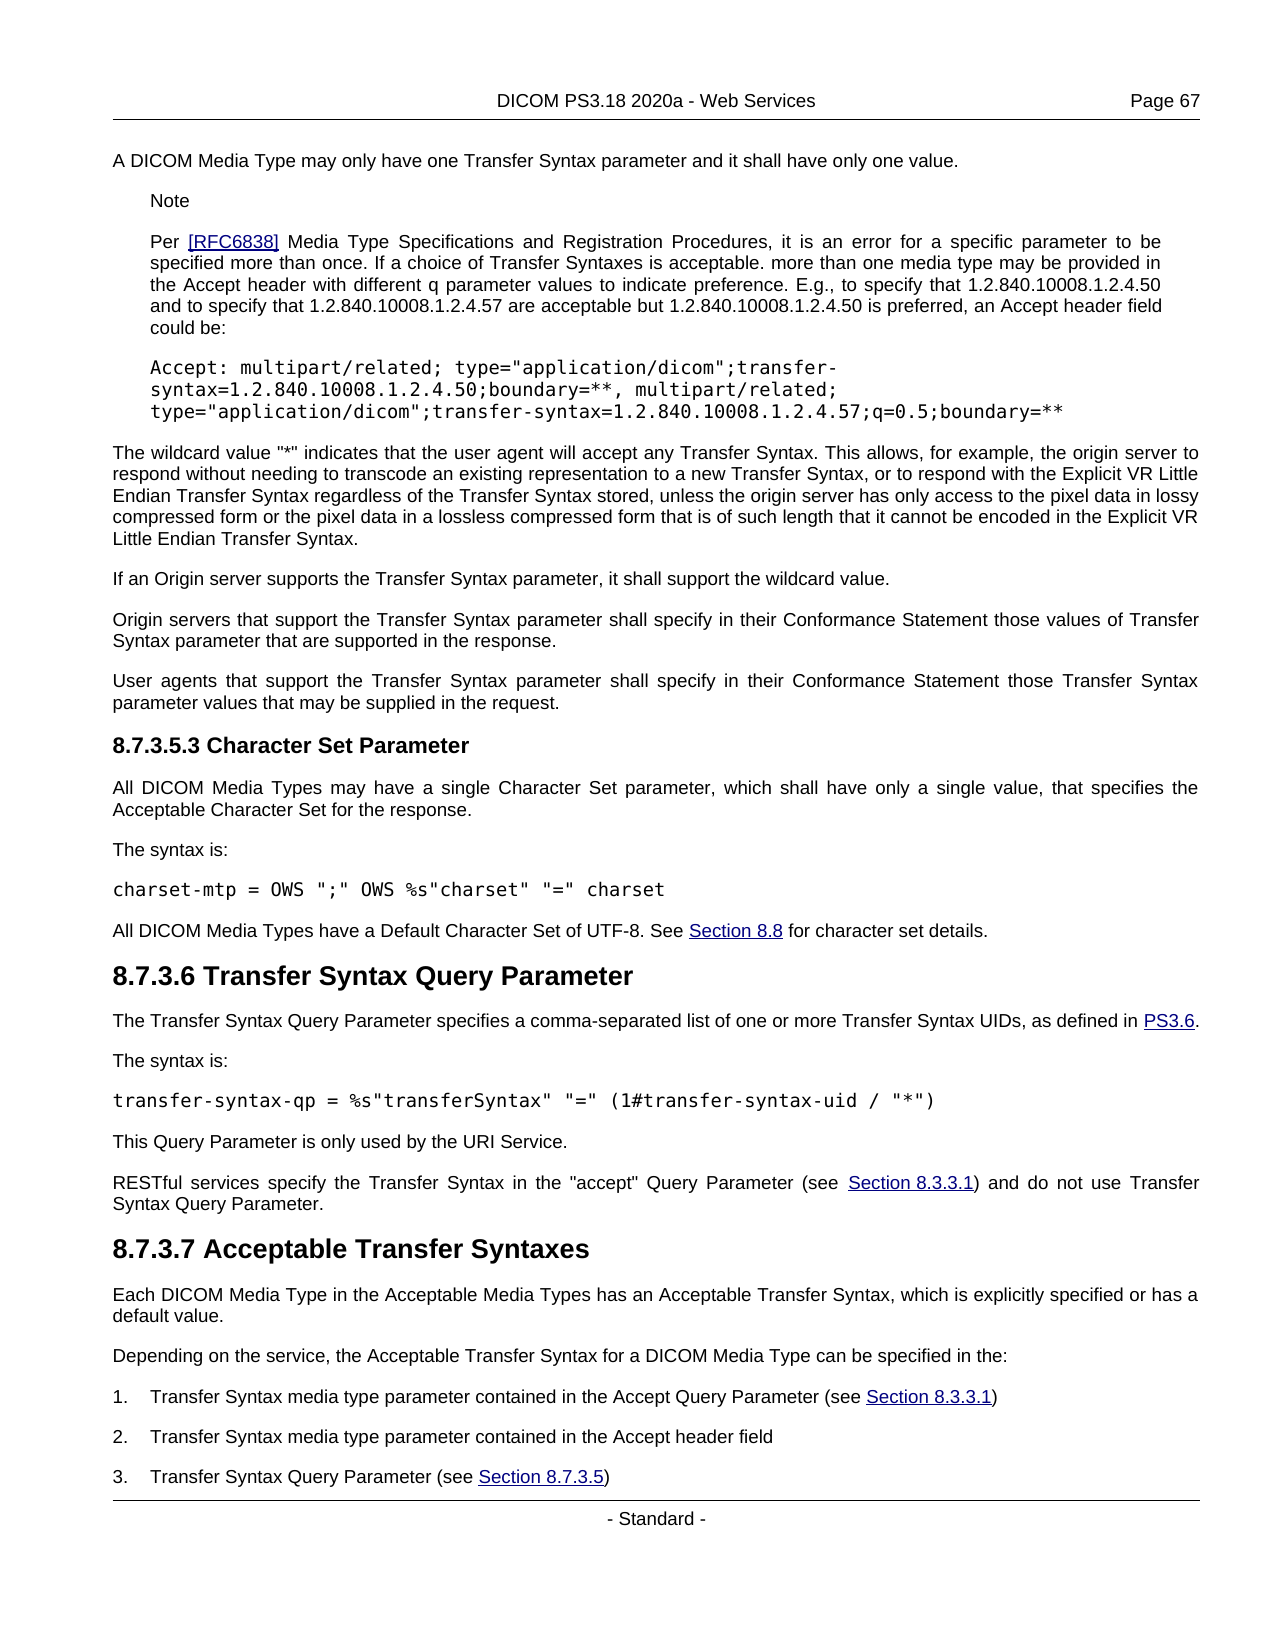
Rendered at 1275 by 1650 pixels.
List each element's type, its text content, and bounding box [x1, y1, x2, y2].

text 2. Transfer Syntax media type parameter contained in the Accept header field [112, 1426, 1200, 1447]
text Depending on the service, the Acceptable Transfer Syntax for a DICOM Media Type can be specified in the: [112, 1345, 1200, 1367]
text This Query Parameter is only used by the URI Service. [112, 1131, 1200, 1153]
text The syntax is: [112, 839, 1200, 860]
text All DICOM Media Types may have a single Character Set parameter, which shall have only a single value, that specifies the Acceptable Character Set for the response. [112, 777, 1200, 820]
text Each DICOM Media Type in the Acceptable Media Types has an Acceptable Transfer Syntax, which is explicitly specified or has a default value. [112, 1283, 1200, 1326]
text transfer-syntax-qp = %s"transferSyntax" "=" (1#transfer-syntax-uid / "*") [112, 1091, 1200, 1112]
text 8.7.3.7 Acceptable Transfer Syntaxes [112, 1233, 1200, 1264]
text User agents that support the Transfer Syntax parameter shall specify in their Conformance Statement those Transfer Syntax parameter values that may be supplied in the request. [112, 670, 1200, 713]
text 8.7.3.5.3 Character Set Parameter [112, 732, 1200, 758]
text All DICOM Media Types have a Default Character Set of UTF-8. See Section 8.8 for character set details. [112, 919, 1200, 941]
text charset-mtp = OWS ";" OWS %s"charset" "=" charset [112, 879, 1200, 901]
text Accept: multipart/related; type="application/dicom";transfer-syntax=1.2.840.10008.1.2.4.50;boundary=**, multipart/related; type="application/dicom";transfer-syntax=1.2.840.10008.1.2.4.57;q=0.5;boundary=** [150, 357, 1162, 423]
text Note [150, 190, 1162, 212]
text The wildcard value "*" indicates that the user agent will accept any Transfer Syntax. This allows, for example, the origin server to respond without needing to transcode an existing representation to a new Transfer Syntax, or to respond with the Explicit VR Little Endian Transfer Syntax regardless of the Transfer Syntax stored, unless the origin server has only access to the pixel data in lossy compressed form or the pixel data in a lossless compressed form that is of such length that it cannot be encoded in the Explicit VR Little Endian Transfer Syntax. [112, 442, 1200, 549]
text Origin servers that support the Transfer Syntax parameter shall specify in their Conformance Statement those values of Transfer Syntax parameter that are supported in the response. [112, 608, 1200, 652]
text The Transfer Syntax Query Parameter specifies a comma-separated list of one or more Transfer Syntax UIDs, as defined in PS3.6. [112, 1010, 1200, 1031]
text 1. Transfer Syntax media type parameter contained in the Accept Query Parameter (see Section 8.3.3.1) [112, 1386, 1200, 1407]
text The syntax is: [112, 1050, 1200, 1072]
text RESTful services specify the Transfer Syntax in the "accept" Query Parameter (see Section 8.3.3.1) and do not use Transfer Syntax Query Parameter. [112, 1171, 1200, 1214]
text 8.7.3.6 Transfer Syntax Query Parameter [112, 960, 1200, 991]
text If an Origin server supports the Transfer Syntax parameter, it shall support the wildcard value. [112, 568, 1200, 590]
text Per [RFC6838] Media Type Specifications and Registration Procedures, it is an error for a specific parameter to be specified more than once. If a choice of Transfer Syntaxes is acceptable. more than one media type may be provided in the Accept header with different q parameter values to indicate preference. E.g., to specify that 1.2.840.10008.1.2.4.50 and to specify that 1.2.840.10008.1.2.4.57 are acceptable but 1.2.840.10008.1.2.4.50 is preferred, an Accept header field could be: [150, 231, 1162, 338]
text A DICOM Media Type may only have one Transfer Syntax parameter and it shall have only one value. [112, 150, 1200, 172]
text 3. Transfer Syntax Query Parameter (see Section 8.7.3.5) [112, 1466, 1200, 1488]
